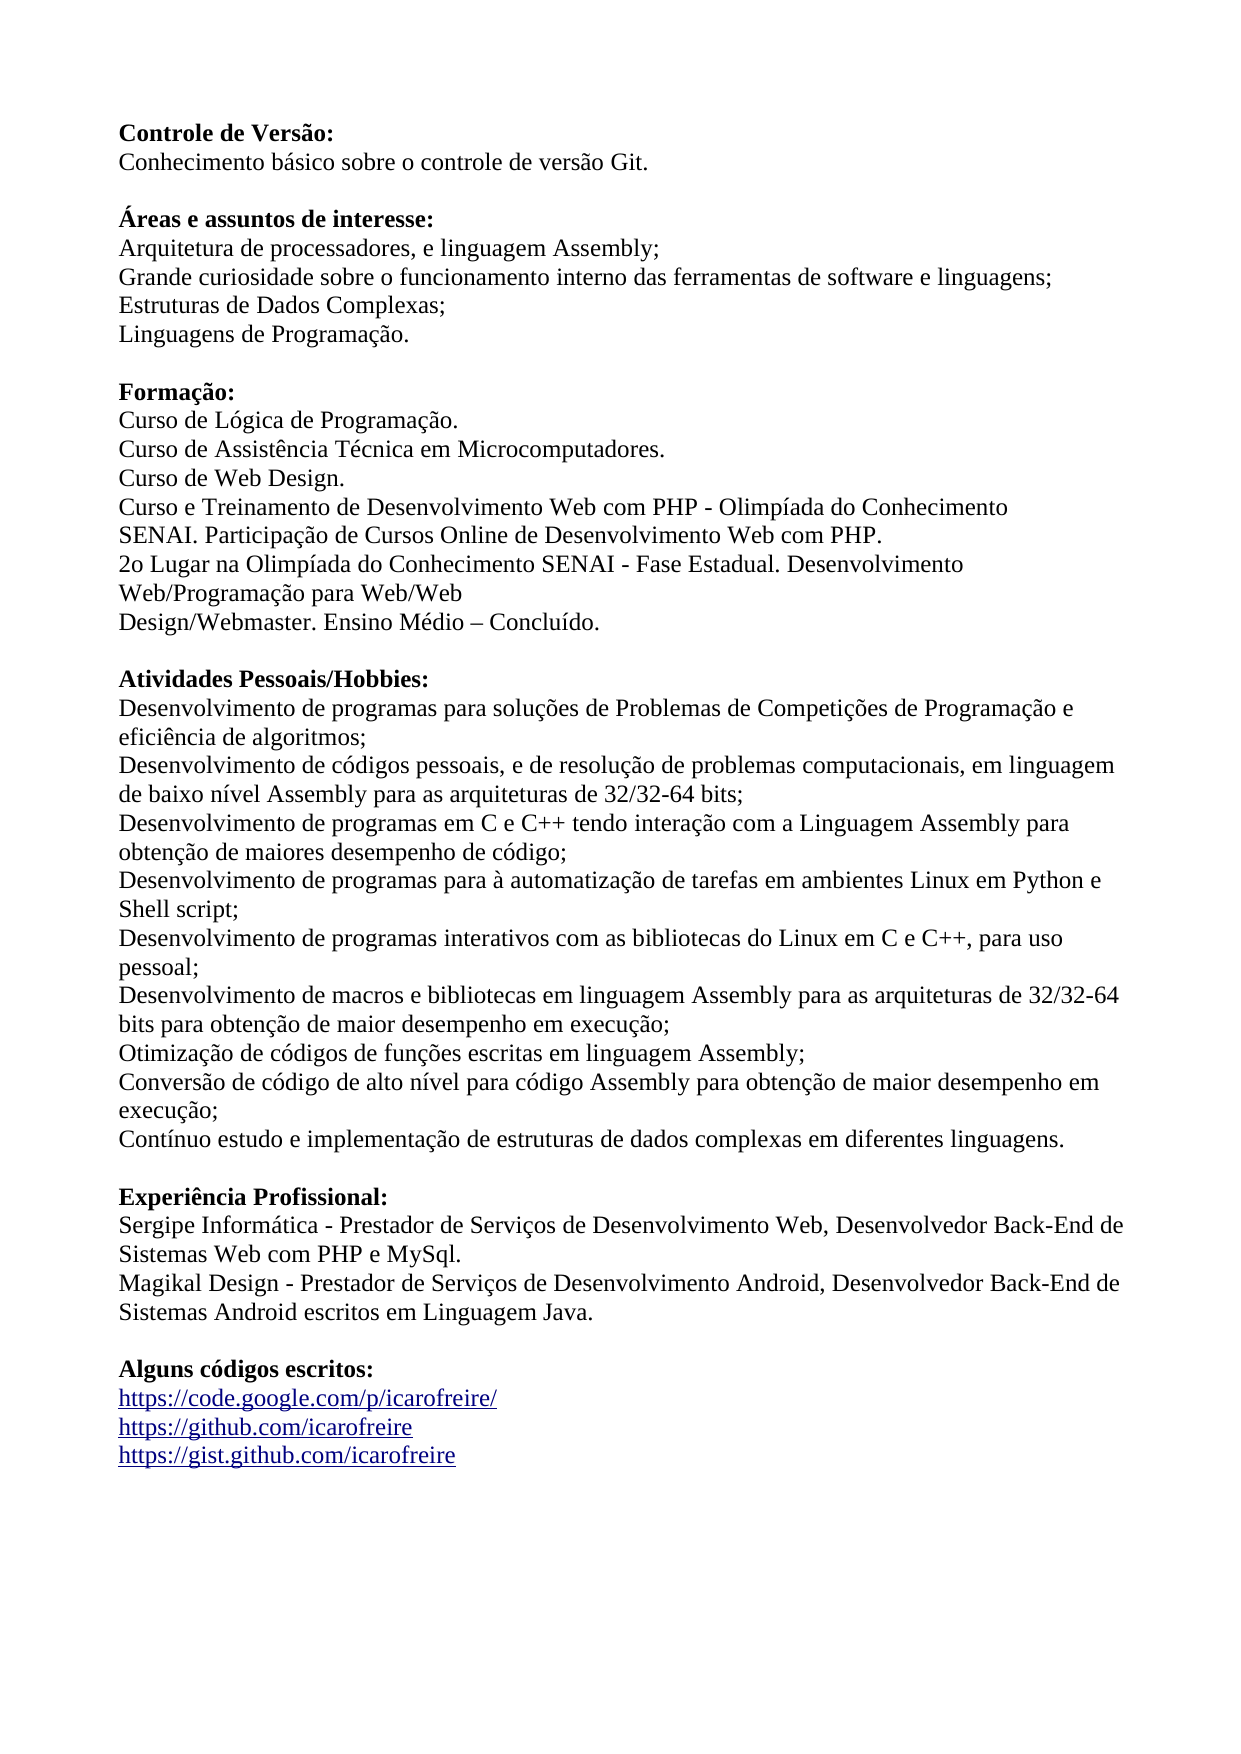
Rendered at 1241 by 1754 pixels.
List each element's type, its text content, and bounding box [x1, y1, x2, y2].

text 2o Lugar na Olimpíada do Conhecimento SENAI - Fase Estadual. Desenvolvimento [118, 549, 1130, 578]
text Conhecimento básico sobre o controle de versão Git. [118, 147, 1130, 176]
text Áreas e assuntos de interesse: [118, 204, 1130, 233]
text Desenvolvimento de códigos pessoais, e de resolução de problemas computacionais, em linguagem de baixo nível Assembly para as arquiteturas de 32/32-64 bits; [118, 751, 1116, 808]
text Desenvolvimento de programas em C e C++ tendo interação com a Linguagem Assembly para obtenção de maiores desempenho de código; [118, 808, 1069, 866]
text Sistemas Web com PHP e MySql. [118, 1239, 1130, 1268]
text Otimização de códigos de funções escritas em linguagem Assembly; [118, 1038, 1130, 1067]
text Arquitetura de processadores, e linguagem Assembly; [118, 233, 1130, 262]
text Experiência Profissional: [118, 1182, 1130, 1211]
text Web/Programação para Web/Web Design/Webmaster. Ensino Médio – Concluído. [118, 578, 660, 636]
text Desenvolvimento de programas para à automatização de tarefas em ambientes Linux em Python e [118, 866, 1130, 894]
text Contínuo estudo e implementação de estruturas de dados complexas em diferentes linguagens. [118, 1124, 1130, 1153]
text Sistemas Android escritos em Linguagem Java. [118, 1297, 1130, 1326]
text Curso de Lógica de Programação. [118, 406, 1130, 434]
text Conversão de código de alto nível para código Assembly para obtenção de maior desempenho em execução; [118, 1067, 1100, 1124]
text Magikal Design - Prestador de Serviços de Desenvolvimento Android, Desenvolvedor Back-End de [118, 1268, 1130, 1297]
text Grande curiosidade sobre o funcionamento interno das ferramentas de software e linguagens; Estruturas de Dados Complexas; [118, 262, 1055, 319]
text Linguagens de Programação. [118, 319, 1130, 348]
text Desenvolvimento de programas interativos com as bibliotecas do Linux em C e C++, para uso pessoal; [118, 923, 1065, 981]
text Shell script; [118, 894, 1130, 923]
text Alguns códigos escritos: https://code.google.com/p/icarofreire/ https://github.com/icarofreire https://gist.github.com/icarofreire [118, 1354, 501, 1469]
text Atividades Pessoais/Hobbies: [118, 664, 1130, 693]
text Sergipe Informática - Prestador de Serviços de Desenvolvimento Web, Desenvolvedor Back-End de [118, 1211, 1130, 1239]
text Desenvolvimento de macros e bibliotecas em linguagem Assembly para as arquiteturas de 32/32-64 bits para obtenção de maior desempenho em execução; [118, 981, 1120, 1038]
text Formação: [118, 377, 1130, 406]
text Curso de Assistência Técnica em Microcomputadores. Curso de Web Design. [118, 434, 667, 492]
text Curso e Treinamento de Desenvolvimento Web com PHP - Olimpíada do Conhecimento SENAI. Participação de Cursos Online de Desenvolvimento Web com PHP. [118, 492, 1092, 549]
text Controle de Versão: [118, 118, 1130, 147]
text Desenvolvimento de programas para soluções de Problemas de Competições de Programação e eficiência de algoritmos; [118, 693, 1076, 751]
